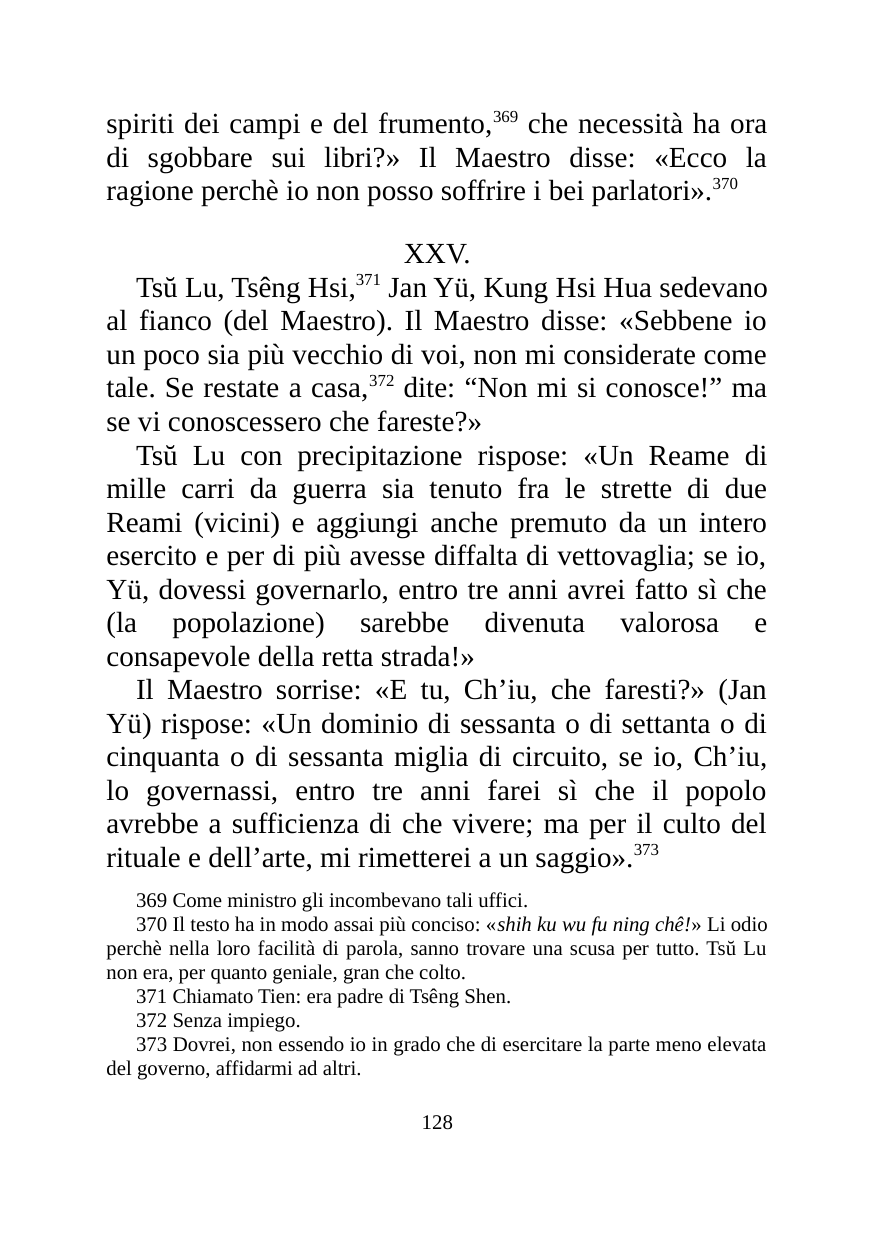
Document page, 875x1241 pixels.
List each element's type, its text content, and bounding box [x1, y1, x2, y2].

text XXV. [106, 236, 768, 270]
text Chiamato Tien: era padre di Tsêng Shen. [106, 984, 768, 1008]
text Dovrei, non essendo io in grado che di esercitare la parte meno elevata del governo, affidarmi ad altri. [106, 1032, 768, 1080]
text Senza impiego. [106, 1008, 768, 1032]
text Tsŭ Lu, Tsêng Hsi, Jan Yü, Kung Hsi Hua sedevano al fianco (del Maestro). Il Maestro disse: «Sebbene io un poco sia più vecchio di voi, non mi considerate come tale. Se restate a casa, dite: “Non mi si conosce!” ma se vi conoscessero che fareste?» [106, 270, 768, 438]
text Tsŭ Lu con precipitazione rispose: «Un Reame di mille carri da guerra sia tenuto fra le strette di due Reami (vicini) e aggiungi anche premuto da un intero esercito e per di più avesse diffalta di vettovaglia; se io, Yü, dovessi governarlo, entro tre anni avrei fatto sì che (la popolazione) sarebbe divenuta valorosa e consapevole della retta strada!» [106, 438, 768, 672]
text Il Maestro sorrise: «E tu, Ch’iu, che faresti?» (Jan Yü) rispose: «Un dominio di sessanta o di settanta o di cinquanta o di sessanta miglia di circuito, se io, Ch’iu, lo governassi, entro tre anni farei sì che il popolo avrebbe a sufficienza di che vivere; ma per il culto del rituale e dell’arte, mi rimetterei a un saggio». [106, 672, 768, 874]
text spiriti dei campi e del frumento, che necessità ha ora di sgobbare sui libri?» Il Maestro disse: «Ecco la ragione perchè io non posso soffrire i bei parlatori». [106, 106, 768, 207]
text Come ministro gli incombevano tali uffici. [106, 888, 768, 912]
text Il testo ha in modo assai più conciso: «shih ku wu fu ning chê!» Li odio perchè nella loro facilità di parola, sanno trovare una scusa per tutto. Tsŭ Lu non era, per quanto geniale, gran che colto. [106, 912, 768, 984]
